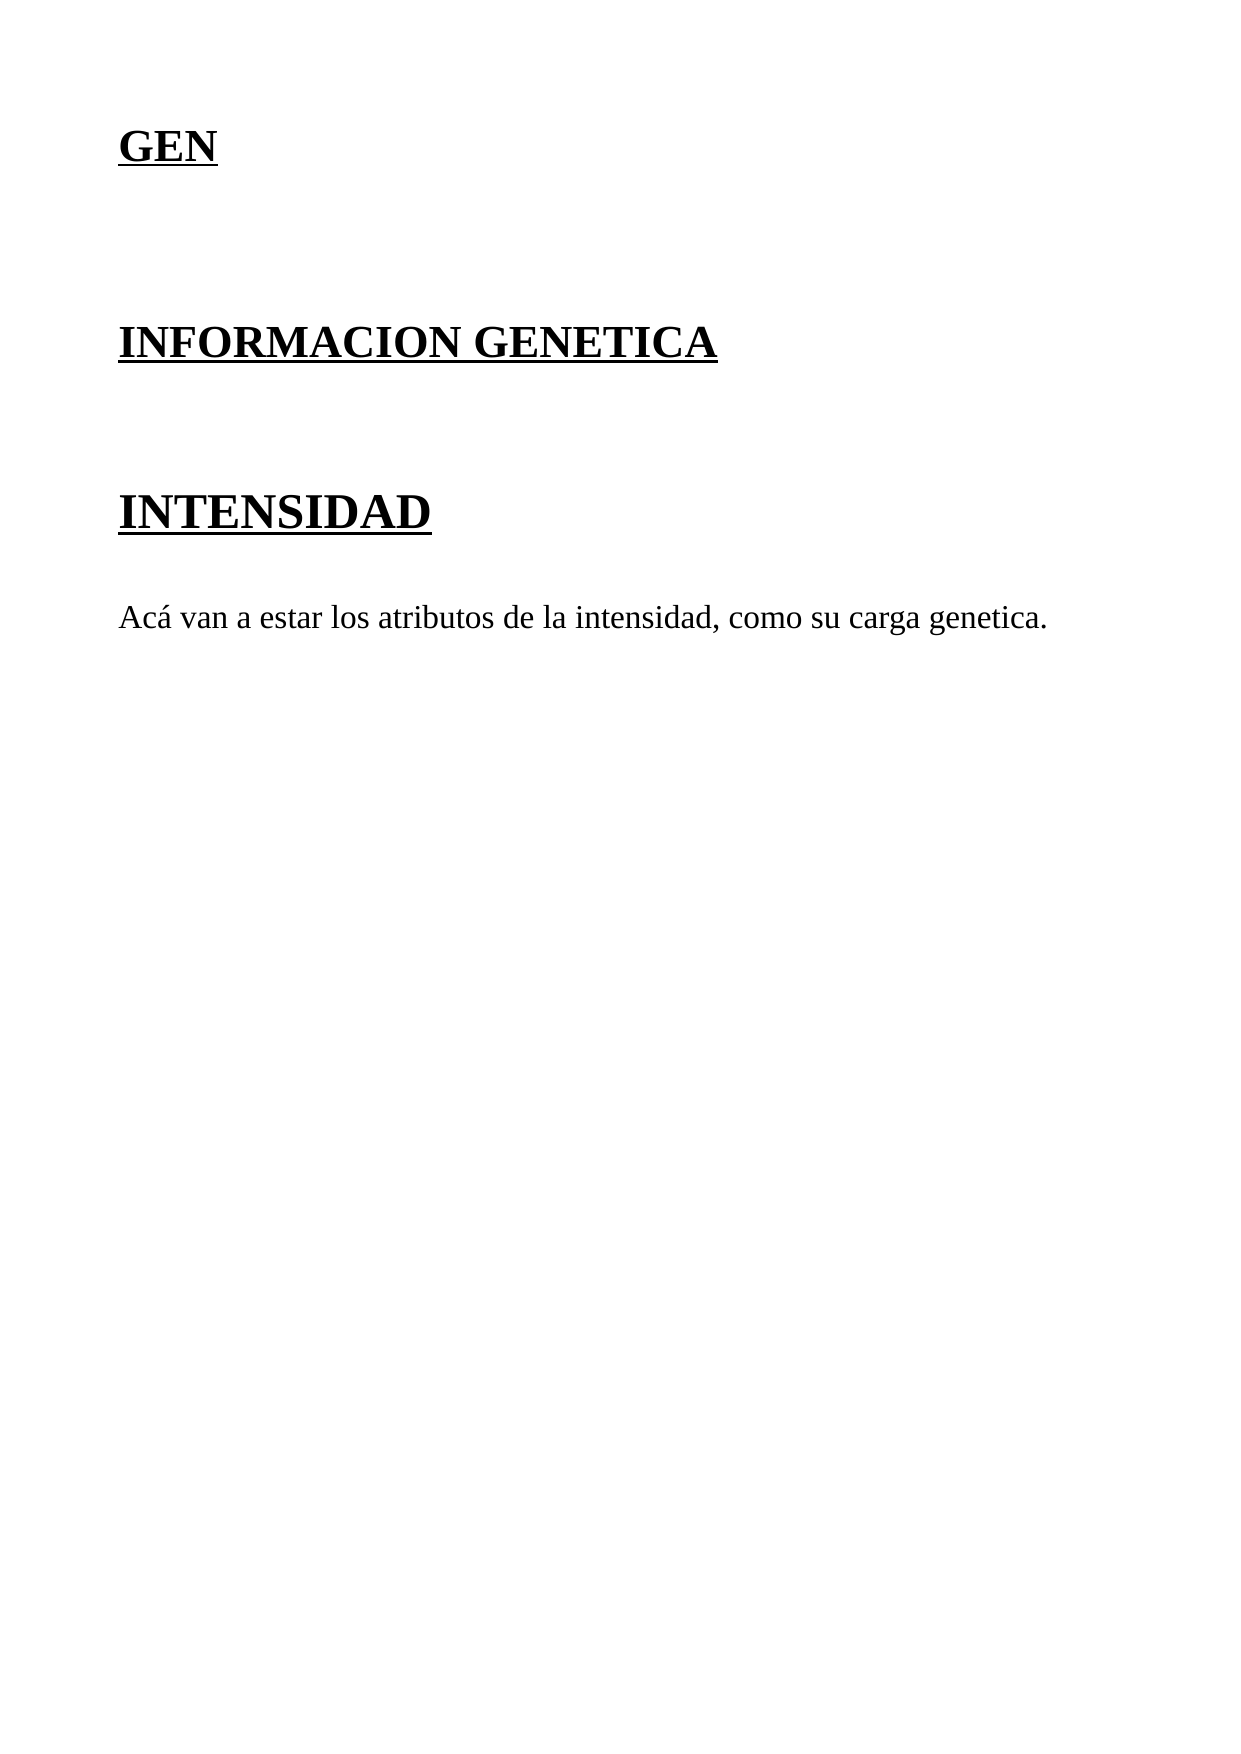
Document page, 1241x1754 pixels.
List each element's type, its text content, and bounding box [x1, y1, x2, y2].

text Acá van a estar los atributos de la intensidad, como su carga genetica. [118, 597, 1122, 636]
text GEN [118, 118, 1122, 171]
text INFORMACION GENETICA [118, 314, 1122, 367]
text INTENSIDAD [118, 482, 1122, 540]
